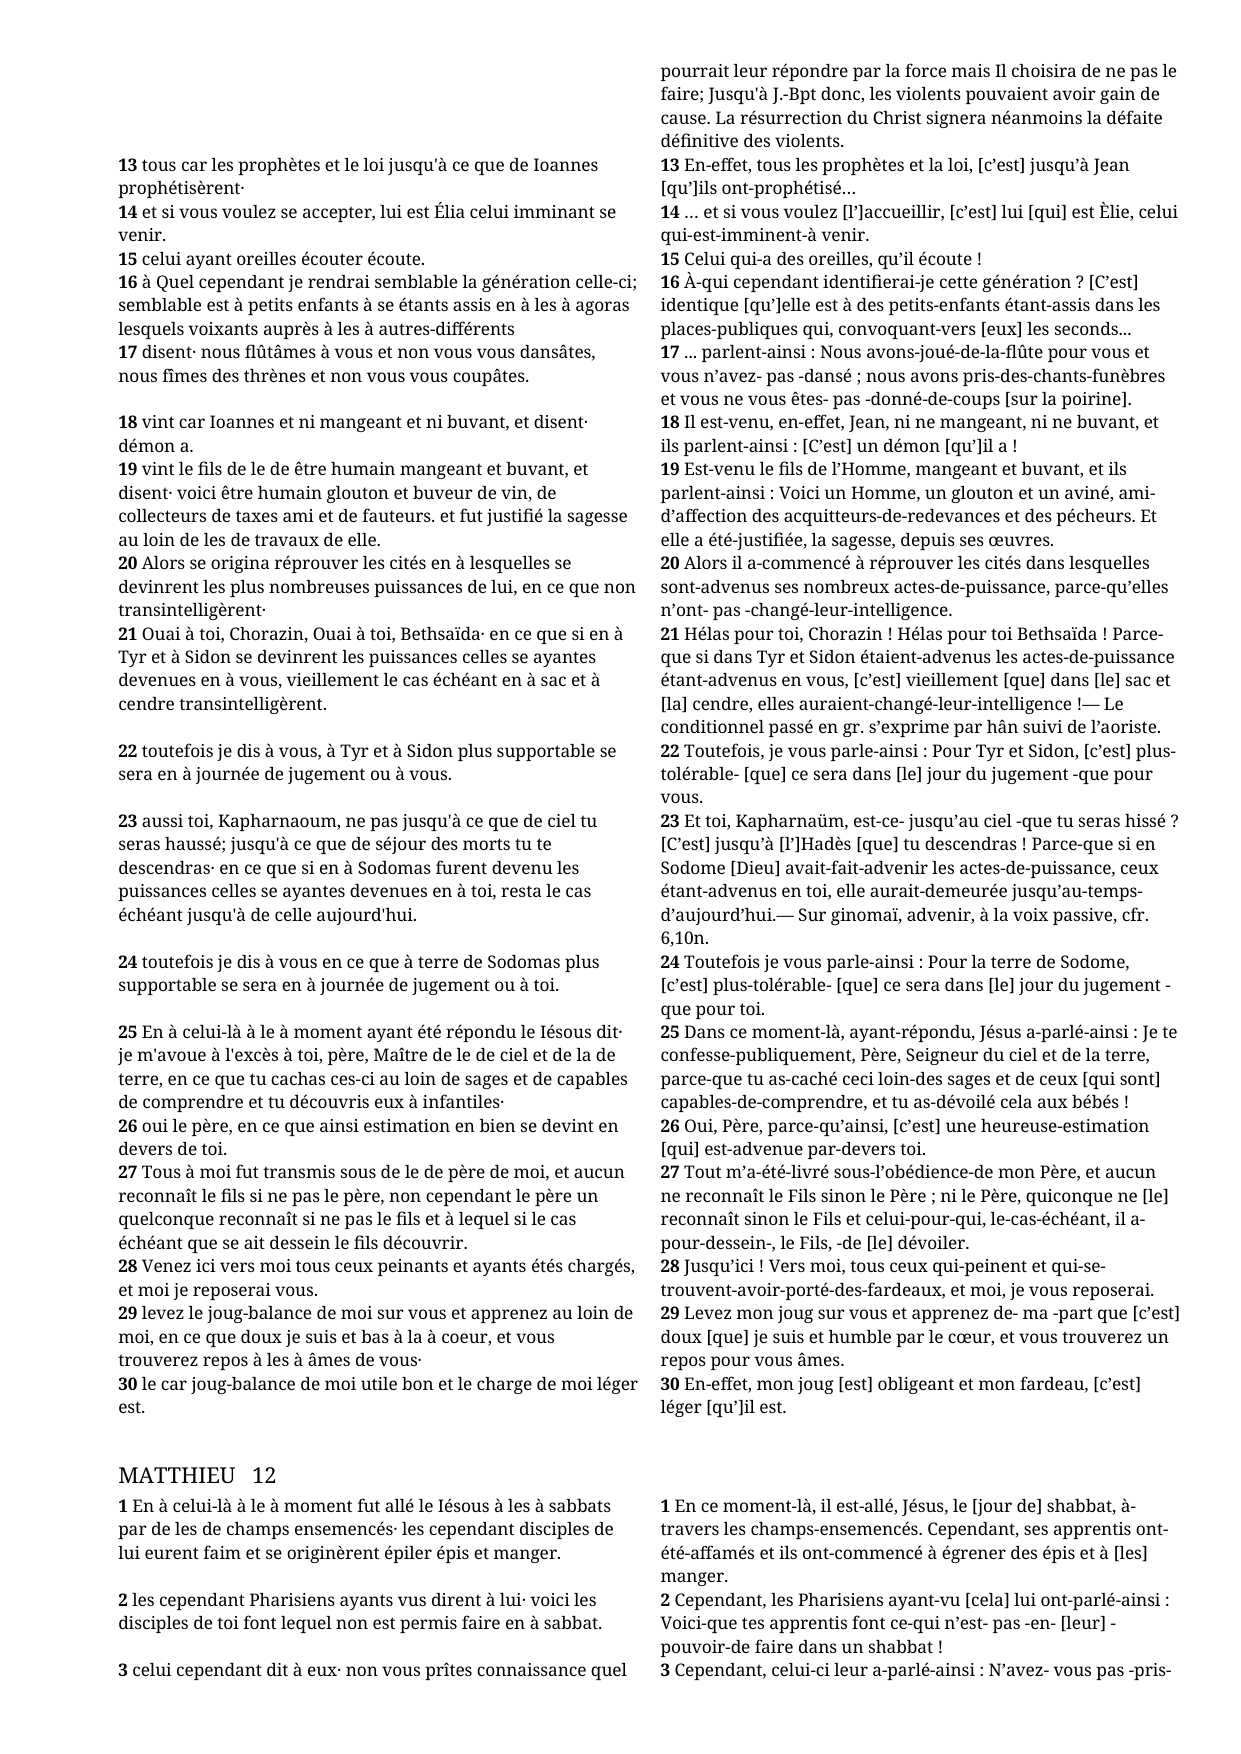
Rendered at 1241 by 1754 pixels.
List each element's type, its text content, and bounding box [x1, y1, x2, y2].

table_cell 17 ... parlent-ainsi : Nous avons-joué-de-la-flûte pour vous et vous n’avez- pas -dansé ; nous avons pris-des-chants-funèbres et vous ne vous êtes- pas -donné-de-coups [sur la poirine]. [660, 340, 1181, 411]
table_cell 30 le car joug-balance de moi utile bon et le charge de moi léger est. [118, 1372, 639, 1418]
table_cell 16 à Quel cependant je rendrai semblable la génération celle-ci; semblable est à petits enfants à se étants assis en à les à agoras lesquels voixants auprès à les à autres-différents [118, 270, 639, 340]
table_cell 28 Venez ici vers moi tous ceux peinants et ayants étés chargés, et moi je reposerai vous. [118, 1254, 639, 1301]
table_cell 29 Levez mon joug sur vous et apprenez de- ma -part que [c’est] doux [que] je suis et humble par le cœur, et vous trouverez un repos pour vous âmes. [660, 1301, 1181, 1372]
table_cell 12 au loin cependant de les de journées de Ioannes de le de Baptiseur jusqu'à ce que à l'instant la royauté de les de cieux se met en violence et violents ravissent elle. [118, 59, 639, 153]
table_cell 15 Celui qui-a des oreilles, qu’il écoute ! [660, 247, 1181, 270]
table_header [639, 1494, 660, 1588]
table_cell 21 Hélas pour toi, Chorazin ! Hélas pour toi Bethsaïda ! Parce-que si dans Tyr et Sidon étaient-advenus les actes-de-puissance étant-advenus en vous, [c’est] vieillement [que] dans [le] sac et [la] cendre, elles auraient-changé-leur-intelligence !— Le conditionnel passé en gr. s’exprime par hân suivi de l’aoriste. [660, 622, 1181, 739]
table_cell [639, 1254, 660, 1301]
table_cell 18 Il est-venu, en-effet, Jean, ni ne mangeant, ni ne buvant, et ils parlent-ainsi : [C’est] un démon [qu’]il a ! [660, 411, 1181, 457]
table_cell [639, 1301, 660, 1372]
table_cell 19 vint le fils de le de être humain mangeant et buvant, et disent· voici être humain glouton et buveur de vin, de collecteurs de taxes ami et de fauteurs. et fut justifié la sagesse au loin de les de travaux de elle. [118, 458, 639, 551]
table_cell 23 Et toi, Kapharnaüm, est-ce- jusqu’au ciel -que tu seras hissé ? [C’est] jusqu’à [l’]Hadès [que] tu descendras ! Parce-que si en Sodome [Dieu] avait-fait-advenir les actes-de-puissance, ceux étant-advenus en toi, elle aurait-demeurée jusqu’au-temps-d’aujourd’hui.— Sur ginomaï, advenir, à la voix passive, cfr. 6,10n. [660, 809, 1181, 950]
table_cell [639, 809, 660, 950]
table_cell 22 toutefois je dis à vous, à Tyr et à Sidon plus supportable se sera en à journée de jugement ou à vous. [118, 739, 639, 809]
table_cell 20 Alors il a-commencé à réprouver les cités dans lesquelles sont-advenus ses nombreux actes-de-puissance, parce-qu’elles n’ont- pas -changé-leur-intelligence. [660, 551, 1181, 622]
table_cell [639, 622, 660, 739]
table_cell 27 Tous à moi fut transmis sous de le de père de moi, et aucun reconnaît le fils si ne pas le père, non cependant le père un quelconque reconnaît si ne pas le fils et à lequel si le cas échéant que se ait dessein le fils découvrir. [118, 1161, 639, 1254]
table_cell 21 Ouai à toi, Chorazin, Ouai à toi, Bethsaïda· en ce que si en à Tyr et à Sidon se devinrent les puissances celles se ayantes devenues en à vous, vieillement le cas échéant en à sac et à cendre transintelligèrent. [118, 622, 639, 739]
table_cell 3 celui cependant dit à eux· non vous prîtes connaissance quel fit Dauid lorsque eut faim et ceux avec de lui, [118, 1658, 639, 1682]
table_cell 13 En-effet, tous les prophètes et la loi, [c’est] jusqu’à Jean [qu’]ils ont-prophétisé… [660, 153, 1181, 200]
table_cell 19 Est-venu le fils de l’Homme, mangeant et buvant, et ils parlent-ainsi : Voici un Homme, un glouton et un aviné, ami-d’affection des acquitteurs-de-redevances et des pécheurs. Et elle a été-justifiée, la sagesse, depuis ses œuvres. [660, 458, 1181, 551]
table_cell 27 Tout m’a-été-livré sous-l’obédience-de mon Père, et aucun ne reconnaît le Fils sinon le Père ; ni le Père, quiconque ne [le] reconnaît sinon le Fils et celui-pour-qui, le-cas-échéant, il a-pour-dessein-, le Fils, -de [le] dévoiler. [660, 1161, 1181, 1254]
table_cell [639, 411, 660, 457]
table_cell 14 et si vous voulez se accepter, lui est Élia celui imminant se venir. [118, 200, 639, 247]
table_cell 15 celui ayant oreilles écouter écoute. [118, 247, 639, 270]
table_cell [639, 458, 660, 551]
table_cell 29 levez le joug-balance de moi sur vous et apprenez au loin de moi, en ce que doux je suis et bas à la à coeur, et vous trouverez repos à les à âmes de vous· [118, 1301, 639, 1372]
table_cell 13 tous car les prophètes et le loi jusqu'à ce que de Ioannes prophétisèrent· [118, 153, 639, 200]
table_cell [639, 59, 660, 153]
table_cell [639, 950, 660, 1020]
table_cell 24 Toutefois je vous parle-ainsi : Pour la terre de Sodome, [c’est] plus-tolérable- [que] ce sera dans [le] jour du jugement -que pour toi. [660, 950, 1181, 1020]
table_cell 20 Alors se origina réprouver les cités en à lesquelles se devinrent les plus nombreuses puissances de lui, en ce que non transintelligèrent· [118, 551, 639, 622]
table_cell [639, 1658, 660, 1682]
table_cell [639, 1372, 660, 1418]
table_header 1 En ce moment-là, il est-allé, Jésus, le [jour de] shabbat, à-travers les champs-ensemencés. Cependant, ses apprentis ont-été-affamés et ils ont-commencé à égrener des épis et à [les] manger. [660, 1494, 1181, 1588]
table_cell 26 Oui, Père, parce-qu’ainsi, [c’est] une heureuse-estimation [qui] est-advenue par-devers toi. [660, 1114, 1181, 1161]
table_cell [639, 270, 660, 340]
table_cell 25 En à celui-là à le à moment ayant été répondu le Iésous dit· je m'avoue à l'excès à toi, père, Maître de le de ciel et de la de terre, en ce que tu cachas ces-ci au loin de sages et de capables de comprendre et tu découvris eux à infantiles· [118, 1020, 639, 1114]
table_cell 22 Toutefois, je vous parle-ainsi : Pour Tyr et Sidon, [c’est] plus-tolérable- [que] ce sera dans [le] jour du jugement -que pour vous. [660, 739, 1181, 809]
table_cell [639, 340, 660, 411]
table_cell [639, 1114, 660, 1161]
table_cell [639, 1588, 660, 1658]
table_cell [639, 1161, 660, 1254]
text MATTHIEU 12 [118, 1460, 1181, 1490]
table_cell [639, 551, 660, 622]
table_cell 23 aussi toi, Kapharnaoum, ne pas jusqu'à ce que de ciel tu seras haussé; jusqu'à ce que de séjour des morts tu te descendras· en ce que si en à Sodomas furent devenu les puissances celles se ayantes devenues en à toi, resta le cas échéant jusqu'à de celle aujourd'hui. [118, 809, 639, 950]
table_cell 2 les cependant Pharisiens ayants vus dirent à lui· voici les disciples de toi font lequel non est permis faire en à sabbat. [118, 1588, 639, 1658]
table_cell 2 Cependant, les Pharisiens ayant-vu [cela] lui ont-parlé-ainsi : Voici-que tes apprentis font ce-qui n’est- pas -en- [leur] -pouvoir-de faire dans un shabbat ! [660, 1588, 1181, 1658]
table_cell [639, 247, 660, 270]
table_cell [639, 153, 660, 200]
table_header 1 En à celui-là à le à moment fut allé le Iésous à les à sabbats par de les de champs ensemencés· les cependant disciples de lui eurent faim et se originèrent épiler épis et manger. [118, 1494, 639, 1588]
table_cell [639, 1020, 660, 1114]
table_cell 14 … et si vous voulez [l’]accueillir, [c’est] lui [qui] est Èlie, celui qui-est-imminent-à venir. [660, 200, 1181, 247]
table_cell 25 Dans ce moment-là, ayant-répondu, Jésus a-parlé-ainsi : Je te confesse-publiquement, Père, Seigneur du ciel et de la terre, parce-que tu as-caché ceci loin-des sages et de ceux [qui sont] capables-de-comprendre, et tu as-dévoilé cela aux bébés ! [660, 1020, 1181, 1114]
table_cell 24 toutefois je dis à vous en ce que à terre de Sodomas plus supportable se sera en à journée de jugement ou à toi. [118, 950, 639, 1020]
table_cell 18 vint car Ioannes et ni mangeant et ni buvant, et disent· démon a. [118, 411, 639, 457]
table_cell [639, 200, 660, 247]
table_cell 12 Cependant, depuis les jours de Jean le Baptiseur jusqu’à-l’instant, le Règne des cieux est-violenté et [ce sont] des violents [qui] le ravissent.— C'est-à-dire : jusqu'à J.-Bpt, les violents s'opposent au Règne des cieux. La preuve : J.-Bpt est en prison, comme les prohpètes ont été mis en prison quand ils parlaient au nom de Dieu. Donc les violents tentent de le ravir. Mais avec le Messie, ce temps est révolu : les violents le raviront. Il pourrait leur répondre par la force mais Il choisira de ne pas le faire; Jusqu'à J.-Bpt donc, les violents pouvaient avoir gain de cause. La résurrection du Christ signera néanmoins la défaite définitive des violents. [660, 59, 1181, 153]
table_cell 28 Jusqu’ici ! Vers moi, tous ceux qui-peinent et qui-se-trouvent-avoir-porté-des-fardeaux, et moi, je vous reposerai. [660, 1254, 1181, 1301]
table_cell 3 Cependant, celui-ci leur a-parlé-ainsi : N’avez- vous pas -pris-connaissance-de ce-qu’a-fait David lorsqu’il a-été-affamé et ceux [qui étaient] conjointement-avec lui... [660, 1658, 1181, 1682]
table_cell [639, 739, 660, 809]
table_cell 16 À-qui cependant identifierai-je cette génération ? [C’est] identique [qu’]elle est à des petits-enfants étant-assis dans les places-publiques qui, convoquant-vers [eux] les seconds... [660, 270, 1181, 340]
table_cell 26 oui le père, en ce que ainsi estimation en bien se devint en devers de toi. [118, 1114, 639, 1161]
table_cell 30 En-effet, mon joug [est] obligeant et mon fardeau, [c’est] léger [qu’]il est. [660, 1372, 1181, 1418]
table_cell 17 disent· nous flûtâmes à vous et non vous vous dansâtes, nous fîmes des thrènes et non vous vous coupâtes. [118, 340, 639, 411]
